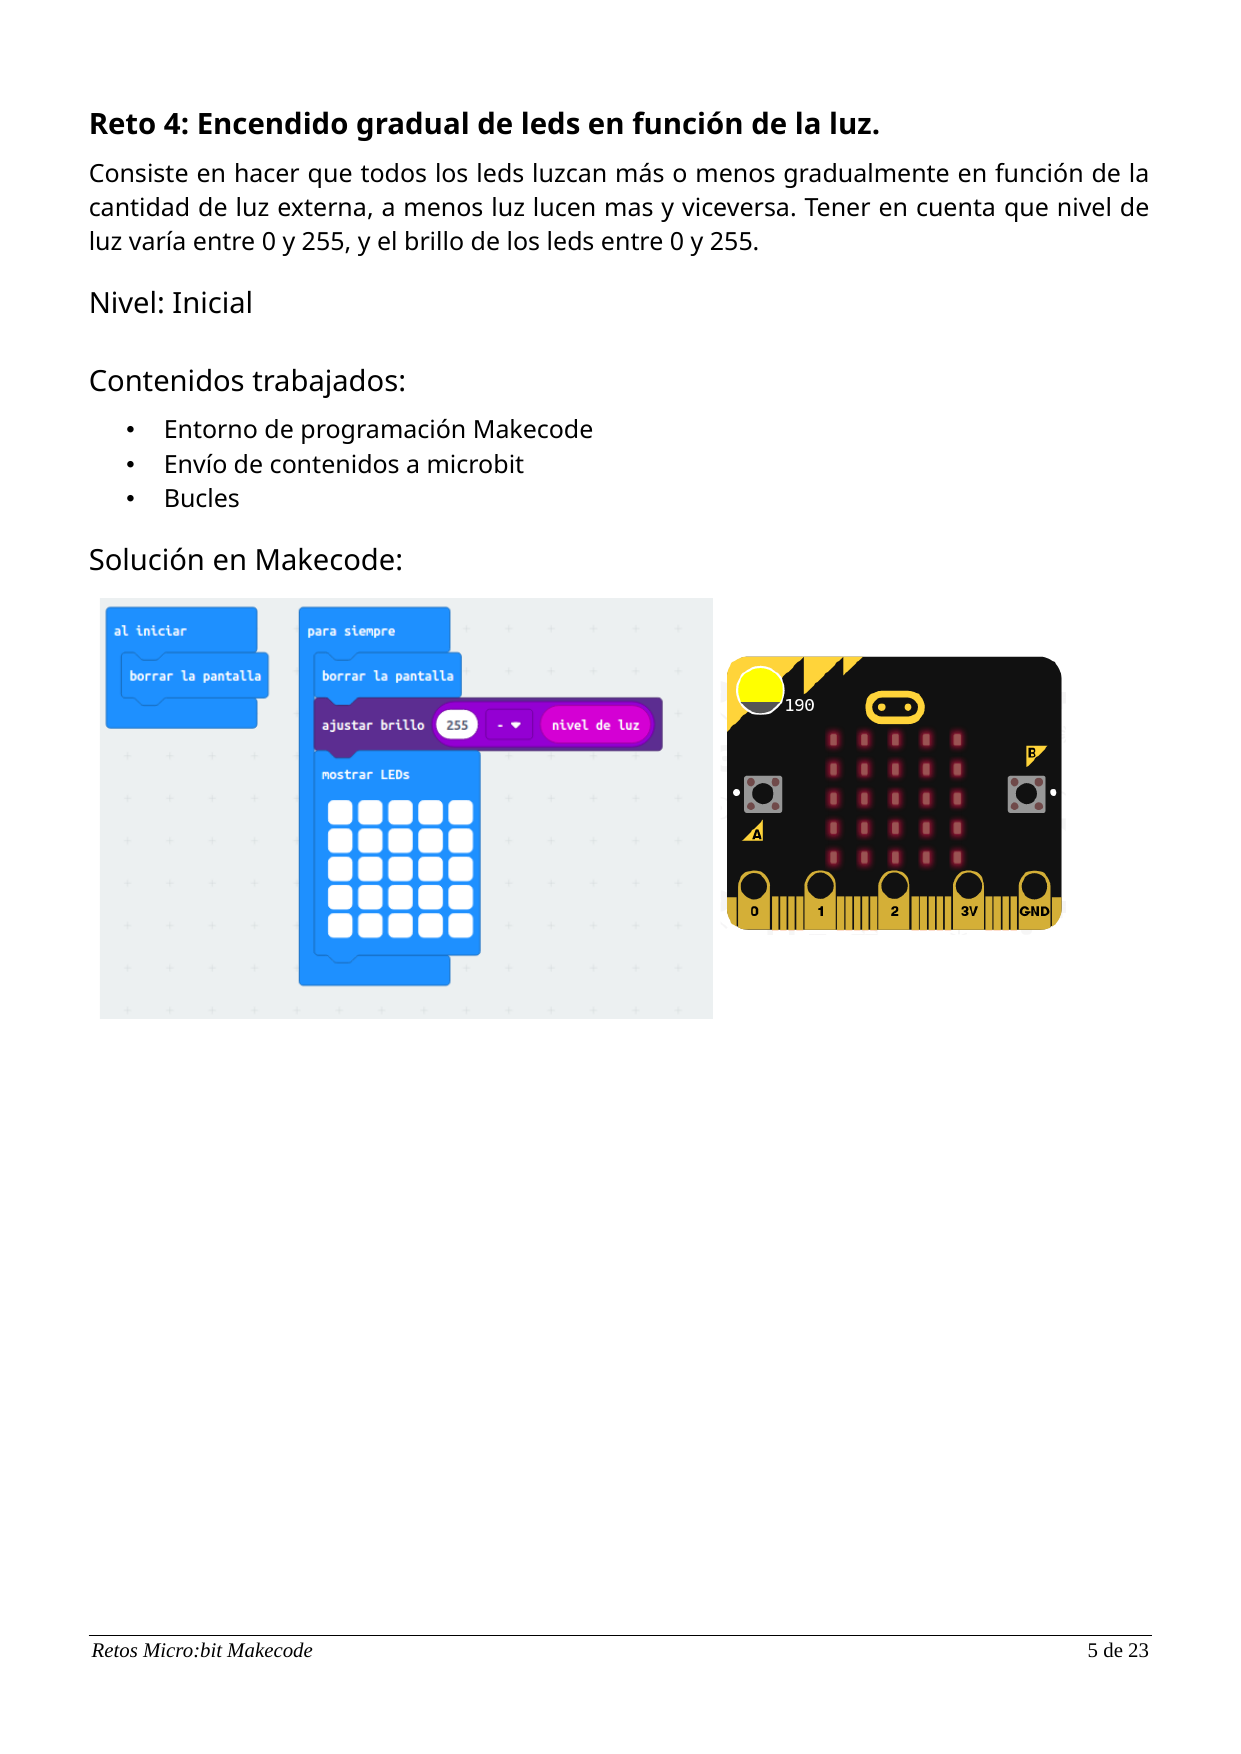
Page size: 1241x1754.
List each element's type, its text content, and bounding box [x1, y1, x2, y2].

picture [99, 598, 713, 1019]
subtitle Solución en Makecode: [88, 539, 1152, 579]
subtitle Nivel: Inicial [88, 283, 1152, 322]
picture [720, 651, 1066, 935]
list Entorno de programación Makecode [126, 412, 1152, 446]
list Envío de contenidos a microbit [126, 446, 1152, 480]
subtitle Reto 4: Encendido gradual de leds en función de la luz. [88, 103, 1152, 143]
text Consiste en hacer que todos los leds luzcan más o menos gradualmente en función de la cantidad de luz externa, a menos luz lucen mas y viceversa. Tener en cuenta que nivel de luz varía entre 0 y 255, y el brillo de los leds entre 0 y 255. [88, 156, 1152, 258]
list Bucles [126, 480, 1152, 514]
subtitle Contenidos trabajados: [88, 360, 1152, 400]
